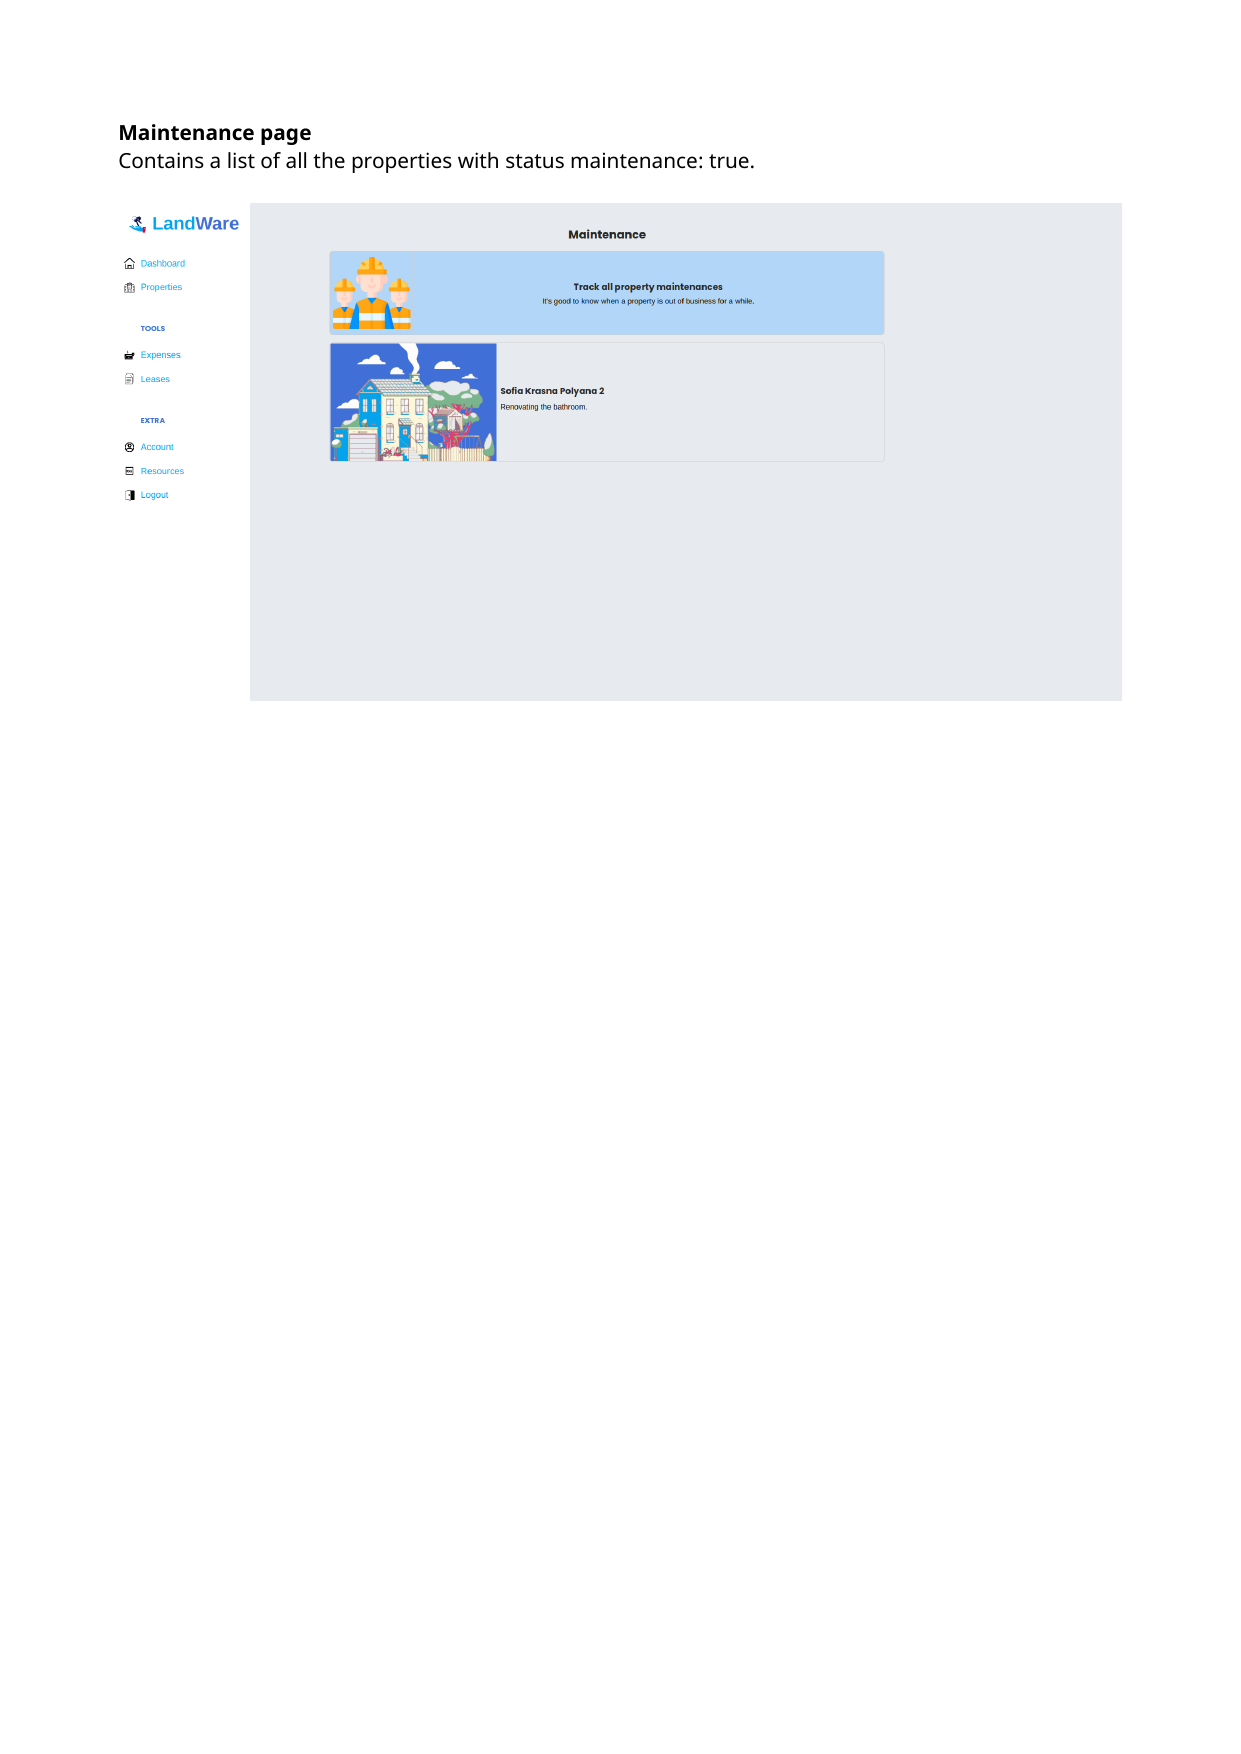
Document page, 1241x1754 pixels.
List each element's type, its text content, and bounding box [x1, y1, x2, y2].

picture [118, 203, 1123, 701]
text Maintenance page [118, 118, 1122, 147]
text Contains a list of all the properties with status maintenance: true. [118, 147, 1122, 175]
